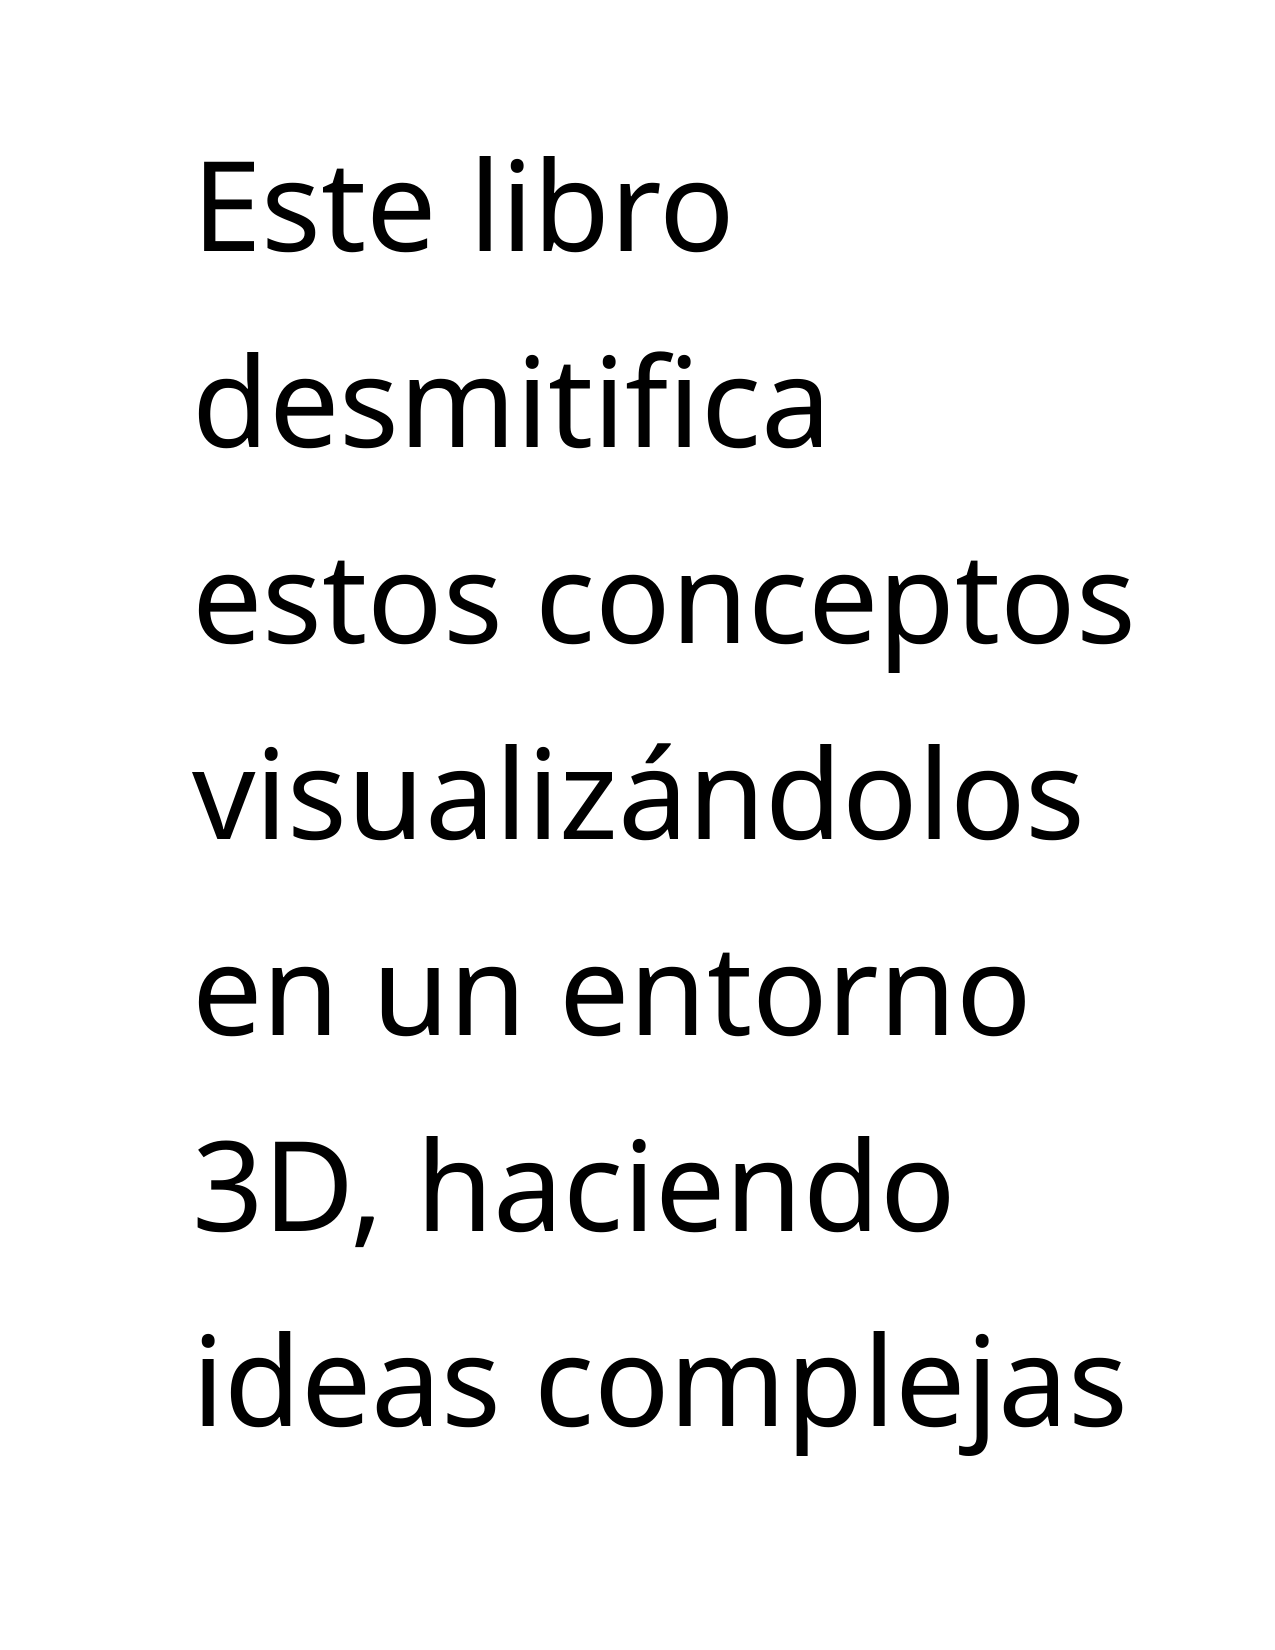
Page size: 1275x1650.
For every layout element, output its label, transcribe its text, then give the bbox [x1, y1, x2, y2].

list Este libro desmitifica estos conceptos visualizándolos en un entorno 3D, haciendo ideas complejas [162, 118, 1157, 1463]
